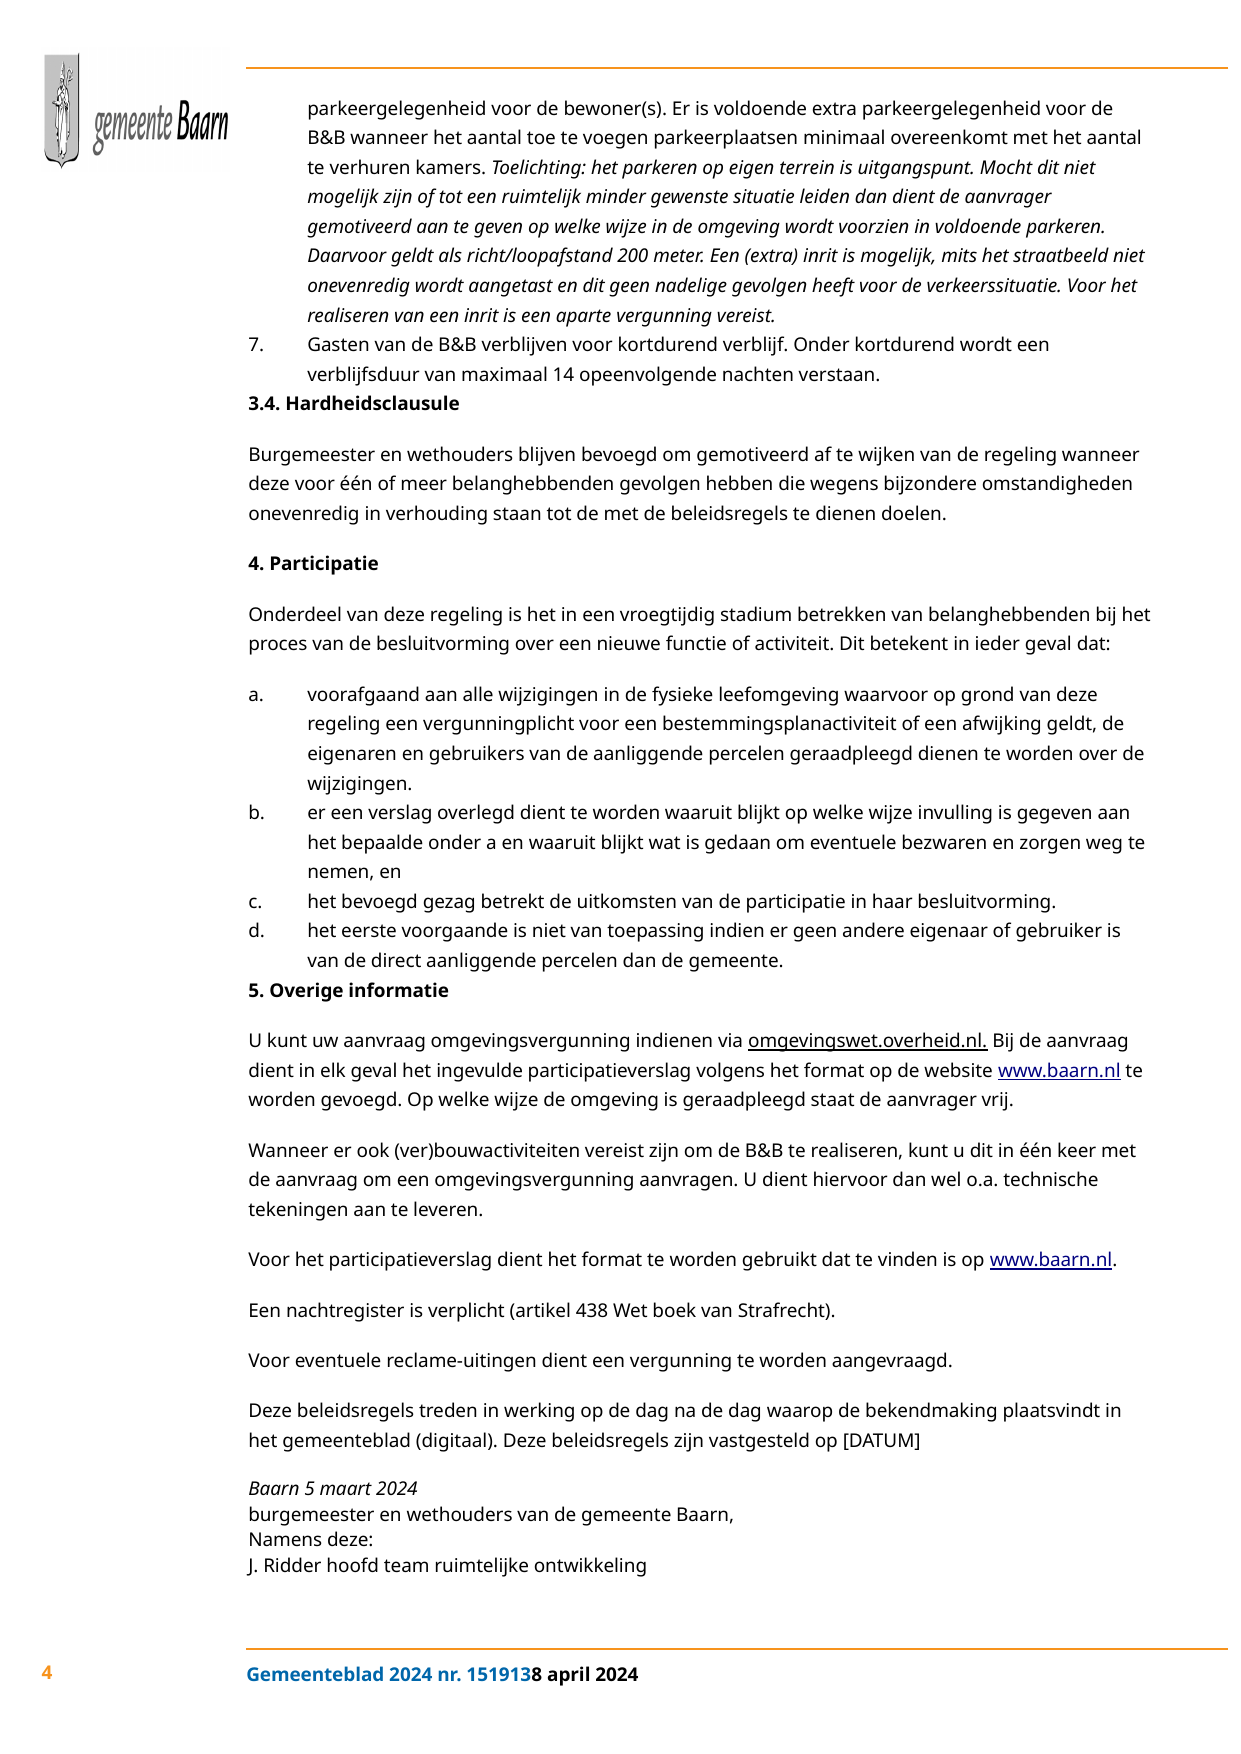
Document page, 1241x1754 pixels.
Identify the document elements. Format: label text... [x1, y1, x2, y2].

text 3.4. Hardheidsclausule [248, 391, 1152, 416]
text J. Ridder hoofd team ruimtelijke ontwikkeling [248, 1552, 1152, 1578]
list het bevoegd gezag betrekt de uitkomsten van de participatie in haar besluitvorming. [248, 888, 1152, 914]
text 4. Participatie [248, 551, 1152, 576]
text 5. Overige informatie [248, 977, 1152, 1003]
text Namens deze: [248, 1527, 1152, 1552]
text Wanneer er ook (ver)bouwactiviteiten vereist zijn om de B&B te realiseren, kunt u dit in één keer met de aanvraag om een omgevingsvergunning aanvragen. U dient hiervoor dan wel o.a. technische tekeningen aan te leveren. [248, 1137, 1152, 1222]
text Voor eventuele reclame-uitingen dient een vergunning te worden aangevraagd. [248, 1347, 1152, 1373]
text Burgemeester en wethouders blijven bevoegd om gemotiveerd af te wijken van de regeling wanneer deze voor één of meer belanghebbenden gevolgen hebben die wegens bijzondere omstandigheden onevenredig in verhouding staan tot de met de beleidsregels te dienen doelen. [248, 441, 1152, 526]
text U kunt uw aanvraag omgevingsvergunning indienen via omgevingswet.overheid.nl. Bij de aanvraag dient in elk geval het ingevulde participatieverslag volgens het format op de website www.baarn.nl te worden gevoegd. Op welke wijze de omgeving is geraadpleegd staat de aanvrager vrij. [248, 1027, 1152, 1112]
list parkeergelegenheid voor de bewoner(s). Er is voldoende extra parkeergelegenheid voor de B&B wanneer het aantal toe te voegen parkeerplaatsen minimaal overeenkomt met het aantal te verhuren kamers. Toelichting: het parkeren op eigen terrein is uitgangspunt. Mocht dit niet mogelijk zijn of tot een ruimtelijk minder gewenste situatie leiden dan dient de aanvrager gemotiveerd aan te geven op welke wijze in de omgeving wordt voorzien in voldoende parkeren. Daarvoor geldt als richt/loopafstand 200 meter. Een (extra) inrit is mogelijk, mits het straatbeeld niet onevenredig wordt aangetast en dit geen nadelige gevolgen heeft voor de verkeerssituatie. Voor het realiseren van een inrit is een aparte vergunning vereist. [248, 95, 1152, 328]
list het eerste voorgaande is niet van toepassing indien er geen andere eigenaar of gebruiker is van de direct aanliggende percelen dan de gemeente. [248, 918, 1152, 973]
list er een verslag overlegd dient te worden waaruit blijkt op welke wijze invulling is gegeven aan het bepaalde onder a en waaruit blijkt wat is gedaan om eventuele bezwaren en zorgen weg te nemen, en [248, 799, 1152, 884]
text Onderdeel van deze regeling is het in een vroegtijdig stadium betrekken van belanghebbenden bij het proces van de besluitvorming over een nieuwe functie of activiteit. Dit betekent in ieder geval dat: [248, 601, 1152, 656]
text Voor het participatieverslag dient het format te worden gebruikt dat te vinden is op www.baarn.nl. [248, 1246, 1152, 1272]
text Baarn 5 maart 2024 [248, 1475, 1152, 1501]
text Deze beleidsregels treden in werking op de dag na de dag waarop de bekendmaking plaatsvindt in het gemeenteblad (digitaal). Deze beleidsregels zijn vastgesteld op [DATUM] [248, 1398, 1152, 1453]
list voorafgaand aan alle wijzigingen in de fysieke leefomgeving waarvoor op grond van deze regeling een vergunningplicht voor een bestemmingsplanactiviteit of een afwijking geldt, de eigenaren en gebruikers van de aanliggende percelen geraadpleegd dienen te worden over de wijzigingen. [248, 681, 1152, 796]
text Een nachtregister is verplicht (artikel 438 Wet boek van Strafrecht). [248, 1297, 1152, 1323]
list Gasten van de B&B verblijven voor kortdurend verblijf. Onder kortdurend wordt een verblijfsduur van maximaal 14 opeenvolgende nachten verstaan. [248, 331, 1152, 387]
text burgemeester en wethouders van de gemeente Baarn, [248, 1501, 1152, 1527]
picture [41, 47, 231, 172]
